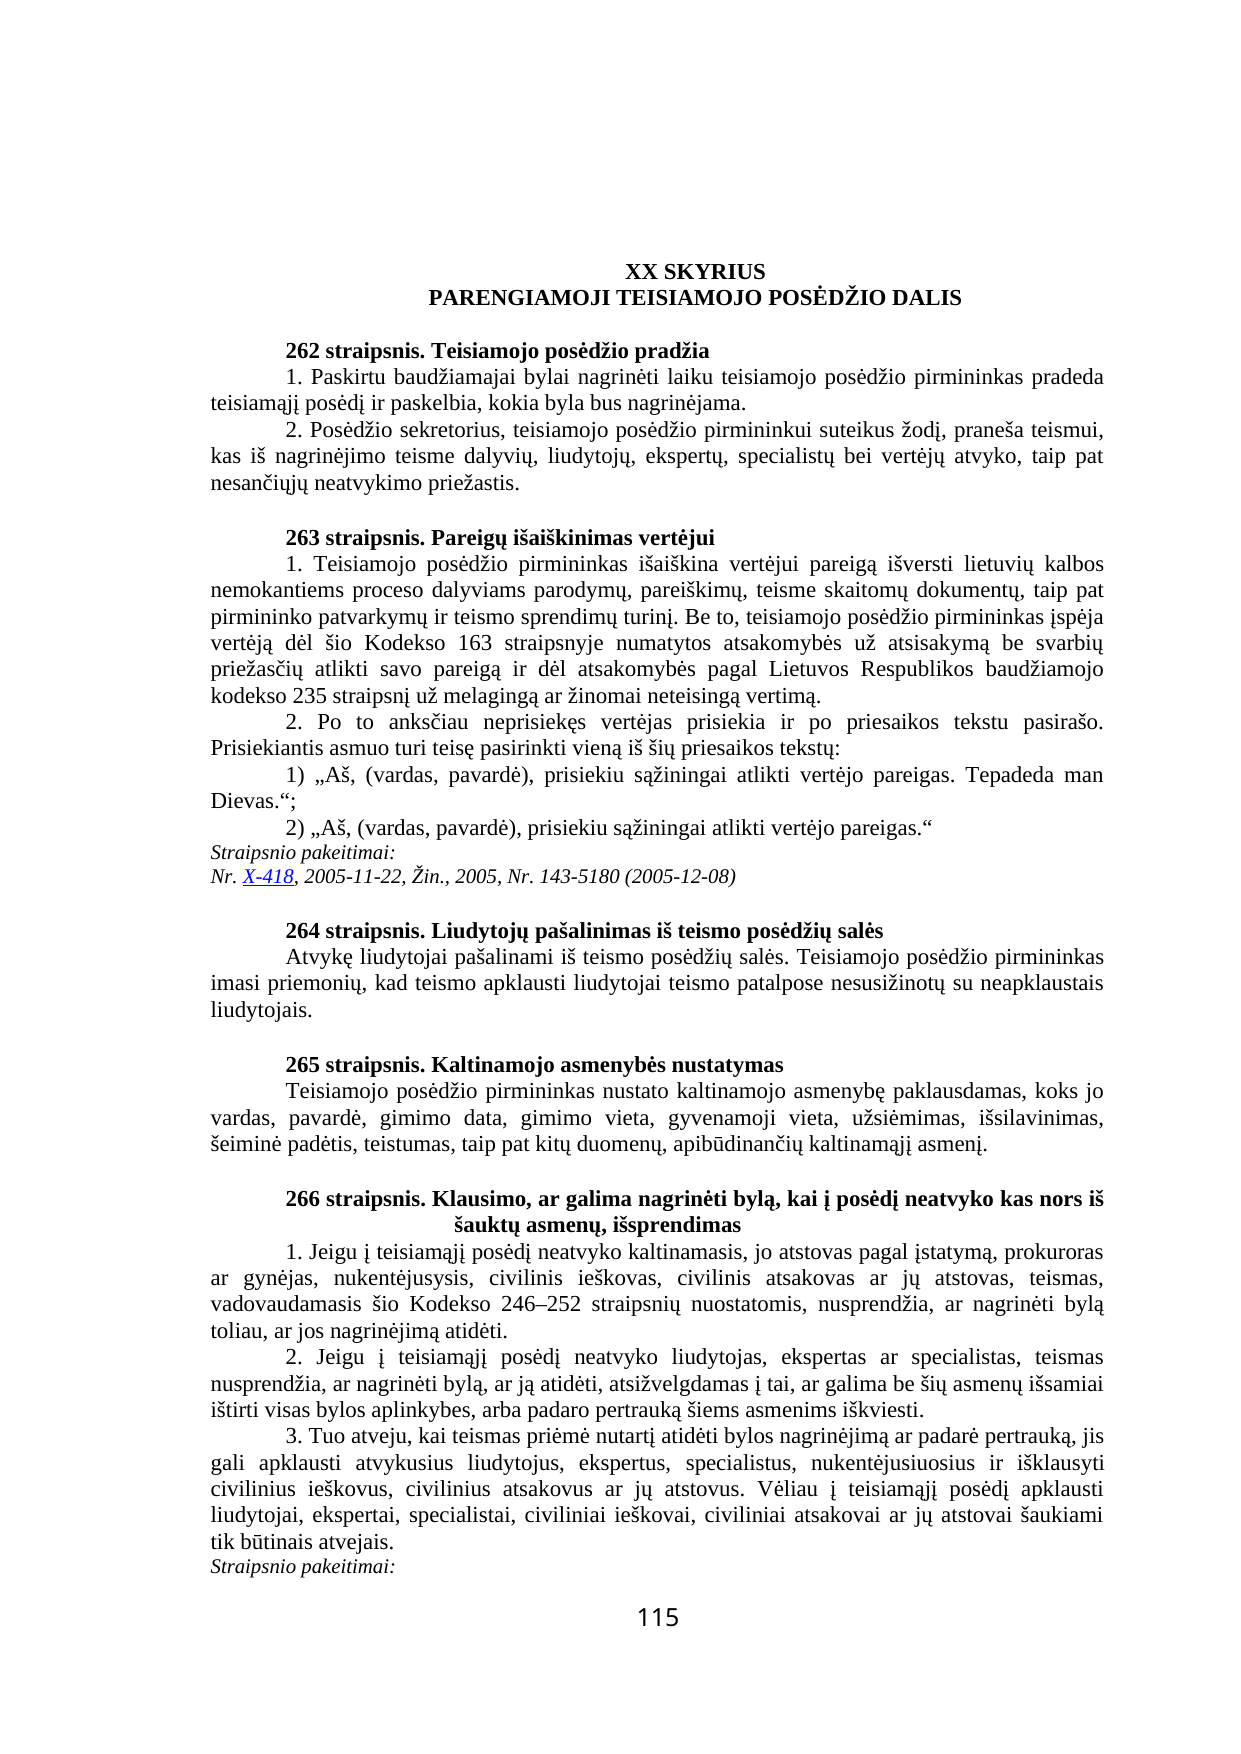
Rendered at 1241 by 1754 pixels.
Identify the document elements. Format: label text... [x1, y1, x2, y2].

text 265 straipsnis. Kaltinamojo asmenybės nustatymas [210, 1051, 1105, 1077]
text 1. Teisiamojo posėdžio pirmininkas išaiškina vertėjui pareigą išversti lietuvių kalbos nemokantiems proceso dalyviams parodymų, pareiškimų, teisme skaitomų dokumentų, taip pat pirmininko patvarkymų ir teismo sprendimų turinį. Be to, teisiamojo posėdžio pirmininkas įspėja vertėją dėl šio Kodekso 163 straipsnyje numatytos atsakomybės už atsisakymą be svarbių priežasčių atlikti savo pareigą ir dėl atsakomybės pagal Lietuvos Respublikos baudžiamojo kodekso 235 straipsnį už melagingą ar žinomai neteisingą vertimą. [210, 550, 1105, 708]
text 1. Paskirtu baudžiamajai bylai nagrinėti laiku teisiamojo posėdžio pirmininkas pradeda teisiamąjį posėdį ir paskelbia, kokia byla bus nagrinėjama. [210, 363, 1105, 416]
subtitle XX skyrius [210, 258, 1105, 284]
text 266 straipsnis. Klausimo, ar galima nagrinėti bylą, kai į posėdį neatvyko kas nors iš šauktų asmenų, išsprendimas [285, 1185, 1105, 1238]
text 2. Po to anksčiau neprisiekęs vertėjas prisiekia ir po priesaikos tekstu pasirašo. Prisiekiantis asmuo turi teisę pasirinkti vieną iš šių priesaikos tekstų: [210, 708, 1105, 761]
text 263 straipsnis. Pareigų išaiškinimas vertėjui [210, 524, 1105, 550]
text Parengiamoji teisiamojo posėdžio dalis [210, 284, 1105, 310]
text Teisiamojo posėdžio pirmininkas nustato kaltinamojo asmenybę paklausdamas, koks jo vardas, pavardė, gimimo data, gimimo vieta, gyvenamoji vieta, užsiėmimas, išsilavinimas, šeiminė padėtis, teistumas, taip pat kitų duomenų, apibūdinančių kaltinamąjį asmenį. [210, 1077, 1105, 1156]
text 2. Posėdžio sekretorius, teisiamojo posėdžio pirmininkui suteikus žodį, praneša teismui, kas iš nagrinėjimo teisme dalyvių, liudytojų, ekspertų, specialistų bei vertėjų atvyko, taip pat nesančiųjų neatvykimo priežastis. [210, 416, 1105, 495]
text 264 straipsnis. Liudytojų pašalinimas iš teismo posėdžių salės [210, 917, 1105, 943]
text 1. Jeigu į teisiamąjį posėdį neatvyko kaltinamasis, jo atstovas pagal įstatymą, prokuroras ar gynėjas, nukentėjusysis, civilinis ieškovas, civilinis atsakovas ar jų atstovas, teismas, vadovaudamasis šio Kodekso 246–252 straipsnių nuostatomis, nusprendžia, ar nagrinėti bylą toliau, ar jos nagrinėjimą atidėti. [210, 1238, 1105, 1343]
text Straipsnio pakeitimai: [210, 840, 1105, 864]
text Atvykę liudytojai pašalinami iš teismo posėdžių salės. Teisiamojo posėdžio pirmininkas imasi priemonių, kad teismo apklausti liudytojai teismo patalpose nesusižinotų su neapklaustais liudytojais. [210, 943, 1105, 1022]
text 1) „Aš, (vardas, pavardė), prisiekiu sąžiningai atlikti vertėjo pareigas. Tepadeda man Dievas.“; [210, 761, 1105, 813]
text 2) „Aš, (vardas, pavardė), prisiekiu sąžiningai atlikti vertėjo pareigas.“ [210, 813, 1105, 840]
text 3. Tuo atveju, kai teismas priėmė nutartį atidėti bylos nagrinėjimą ar padarė pertrauką, jis gali apklausti atvykusius liudytojus, ekspertus, specialistus, nukentėjusiuosius ir išklausyti civilinius ieškovus, civilinius atsakovus ar jų atstovus. Vėliau į teisiamąjį posėdį apklausti liudytojai, ekspertai, specialistai, civiliniai ieškovai, civiliniai atsakovai ar jų atstovai šaukiami tik būtinais atvejais. [210, 1422, 1105, 1554]
text 2. Jeigu į teisiamąjį posėdį neatvyko liudytojas, ekspertas ar specialistas, teismas nusprendžia, ar nagrinėti bylą, ar ją atidėti, atsižvelgdamas į tai, ar galima be šių asmenų išsamiai ištirti visas bylos aplinkybes, arba padaro pertrauką šiems asmenims iškviesti. [210, 1343, 1105, 1422]
text Straipsnio pakeitimai: [210, 1554, 1105, 1578]
text Nr. X-418, 2005-11-22, Žin., 2005, Nr. 143-5180 (2005-12-08) [210, 864, 1105, 888]
text 262 straipsnis. Teisiamojo posėdžio pradžia [210, 337, 1105, 363]
